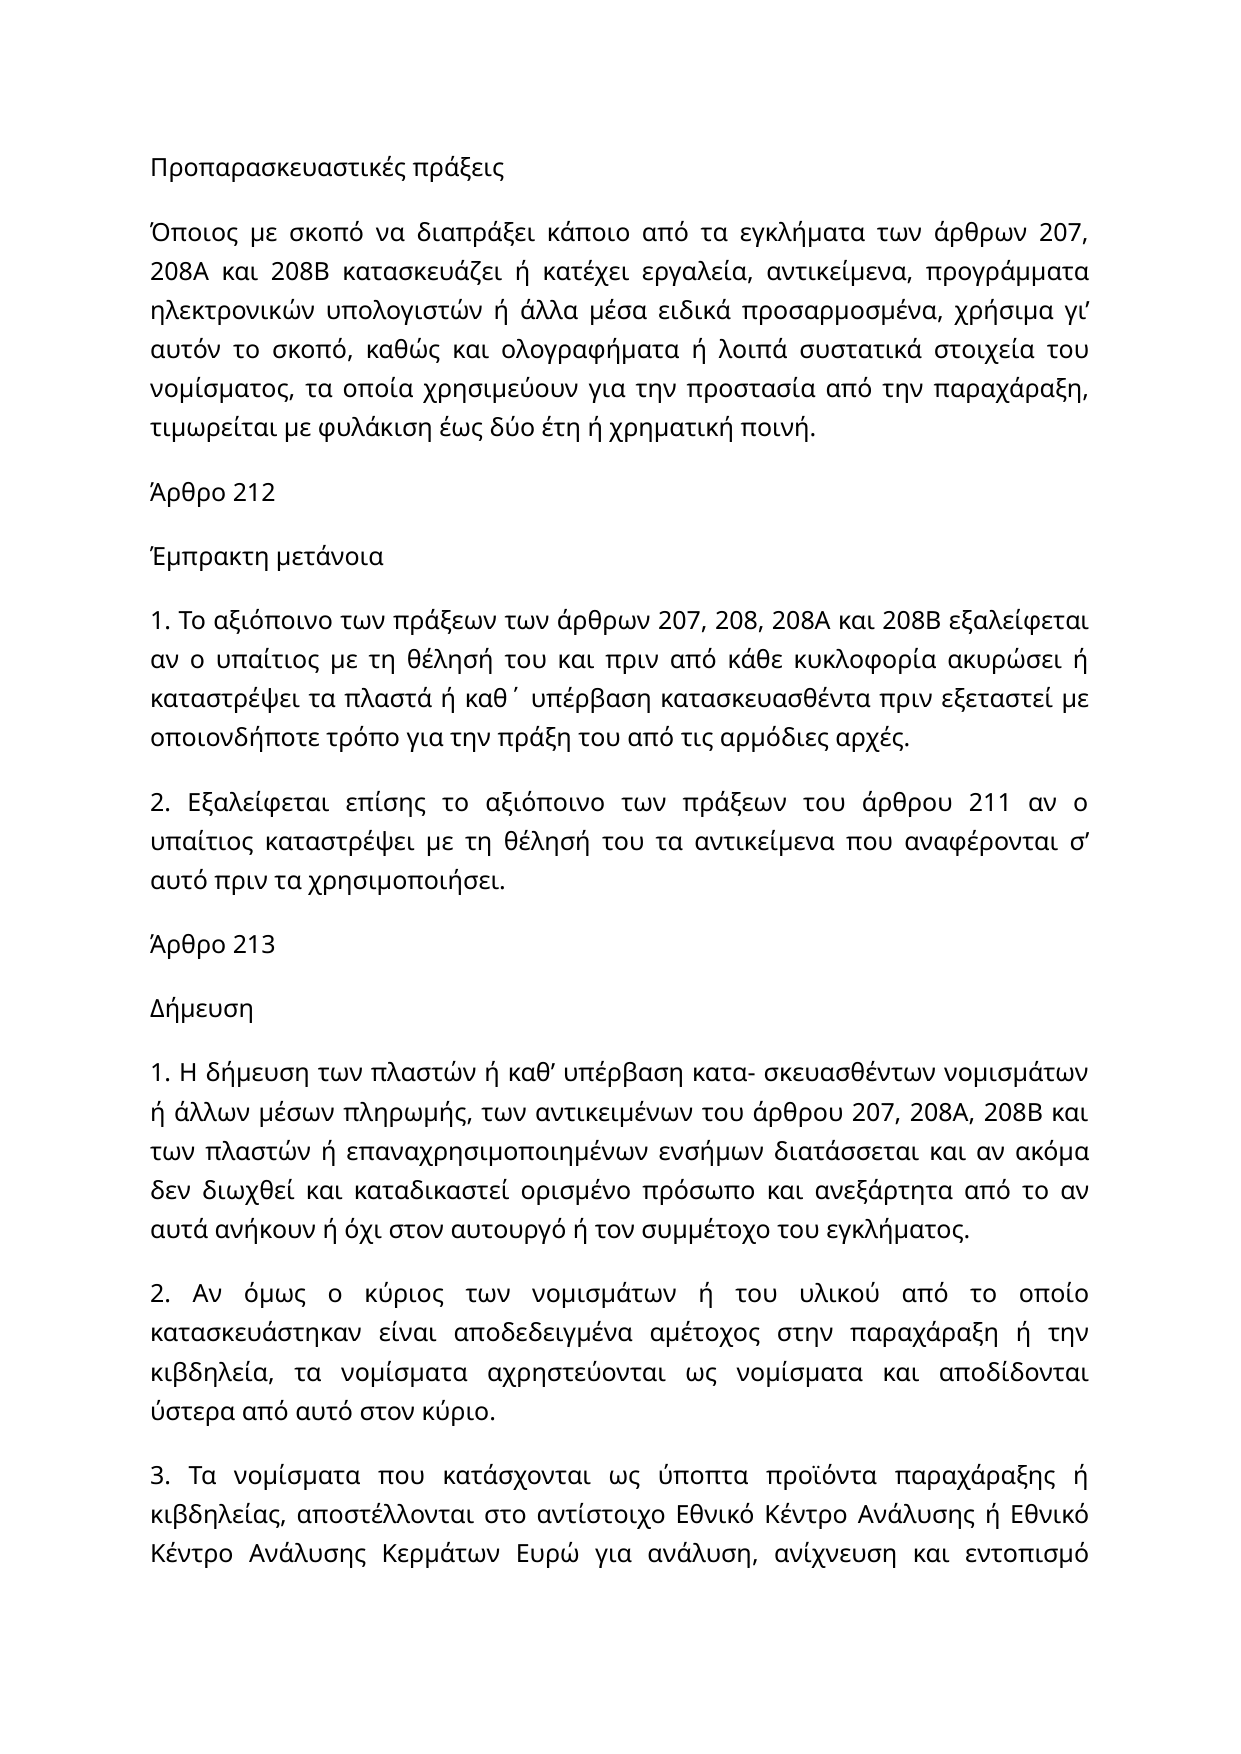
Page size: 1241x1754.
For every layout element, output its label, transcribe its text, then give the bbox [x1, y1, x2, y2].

text 3. Τα νομίσματα που κατάσχονται ως ύποπτα προϊόντα παραχάραξης ή κιβδηλείας, αποστέλλονται στο αντίστοιχο Εθνικό Κέντρο Ανάλυσης ή Εθνικό Κέντρο Ανάλυσης Κερμάτων Ευρώ για ανάλυση, ανίχνευση και εντοπισμό [150, 1457, 1090, 1570]
text Όποιος με σκοπό να διαπράξει κάποιο από τα εγκλήματα των άρθρων 207, 208Α και 208Β κατασκευάζει ή κατέχει εργαλεία, αντικείμενα, προγράμματα ηλεκτρονικών υπολογιστών ή άλλα μέσα ειδικά προσαρμοσμένα, χρήσιμα γι’ αυτόν το σκοπό, καθώς και ολογραφήματα ή λοιπά συστατικά στοιχεία του νομίσματος, τα οποία χρησιμεύουν για την προστασία από την παραχάραξη, τιμωρείται με φυλάκιση έως δύο έτη ή χρηματική ποινή. [150, 214, 1090, 444]
text 1. Το αξιόποινο των πράξεων των άρθρων 207, 208, 208Α και 208Β εξαλείφεται αν ο υπαίτιος με τη θέλησή του και πριν από κάθε κυκλοφορία ακυρώσει ή καταστρέψει τα πλαστά ή καθ΄ υπέρβαση κατασκευασθέντα πριν εξεταστεί με οποιονδήποτε τρόπο για την πράξη του από τις αρμόδιες αρχές. [150, 602, 1090, 754]
text Δήμευση [150, 991, 1090, 1025]
text 1. Η δήμευση των πλαστών ή καθ’ υπέρβαση κατα- σκευασθέντων νομισμάτων ή άλλων μέσων πληρωμής, των αντικειμένων του άρθρου 207, 208Α, 208Β και των πλαστών ή επαναχρησιμοποιημένων ενσήμων διατάσσεται και αν ακόμα δεν διωχθεί και καταδικαστεί ορισμένο πρόσωπο και ανεξάρτητα από το αν αυτά ανήκουν ή όχι στον αυτουργό ή τον συμμέτοχο του εγκλήματος. [150, 1055, 1090, 1246]
text Άρθρο 213 [150, 927, 1090, 961]
text Προπαρασκευαστικές πράξεις [150, 150, 1090, 184]
text Άρθρο 212 [150, 474, 1090, 508]
text 2. Εξαλείφεται επίσης το αξιόποινο των πράξεων του άρθρου 211 αν ο υπαίτιος καταστρέψει με τη θέλησή του τα αντικείμενα που αναφέρονται σ’ αυτό πριν τα χρησιμοποιήσει. [150, 784, 1090, 897]
text 2. Αν όμως ο κύριος των νομισμάτων ή του υλικού από το οποίο κατασκευάστηκαν είναι αποδεδειγμένα αμέτοχος στην παραχάραξη ή την κιβδηλεία, τα νομίσματα αχρηστεύονται ως νομίσματα και αποδίδονται ύστερα από αυτό στον κύριο. [150, 1276, 1090, 1427]
text Έμπρακτη μετάνοια [150, 538, 1090, 572]
